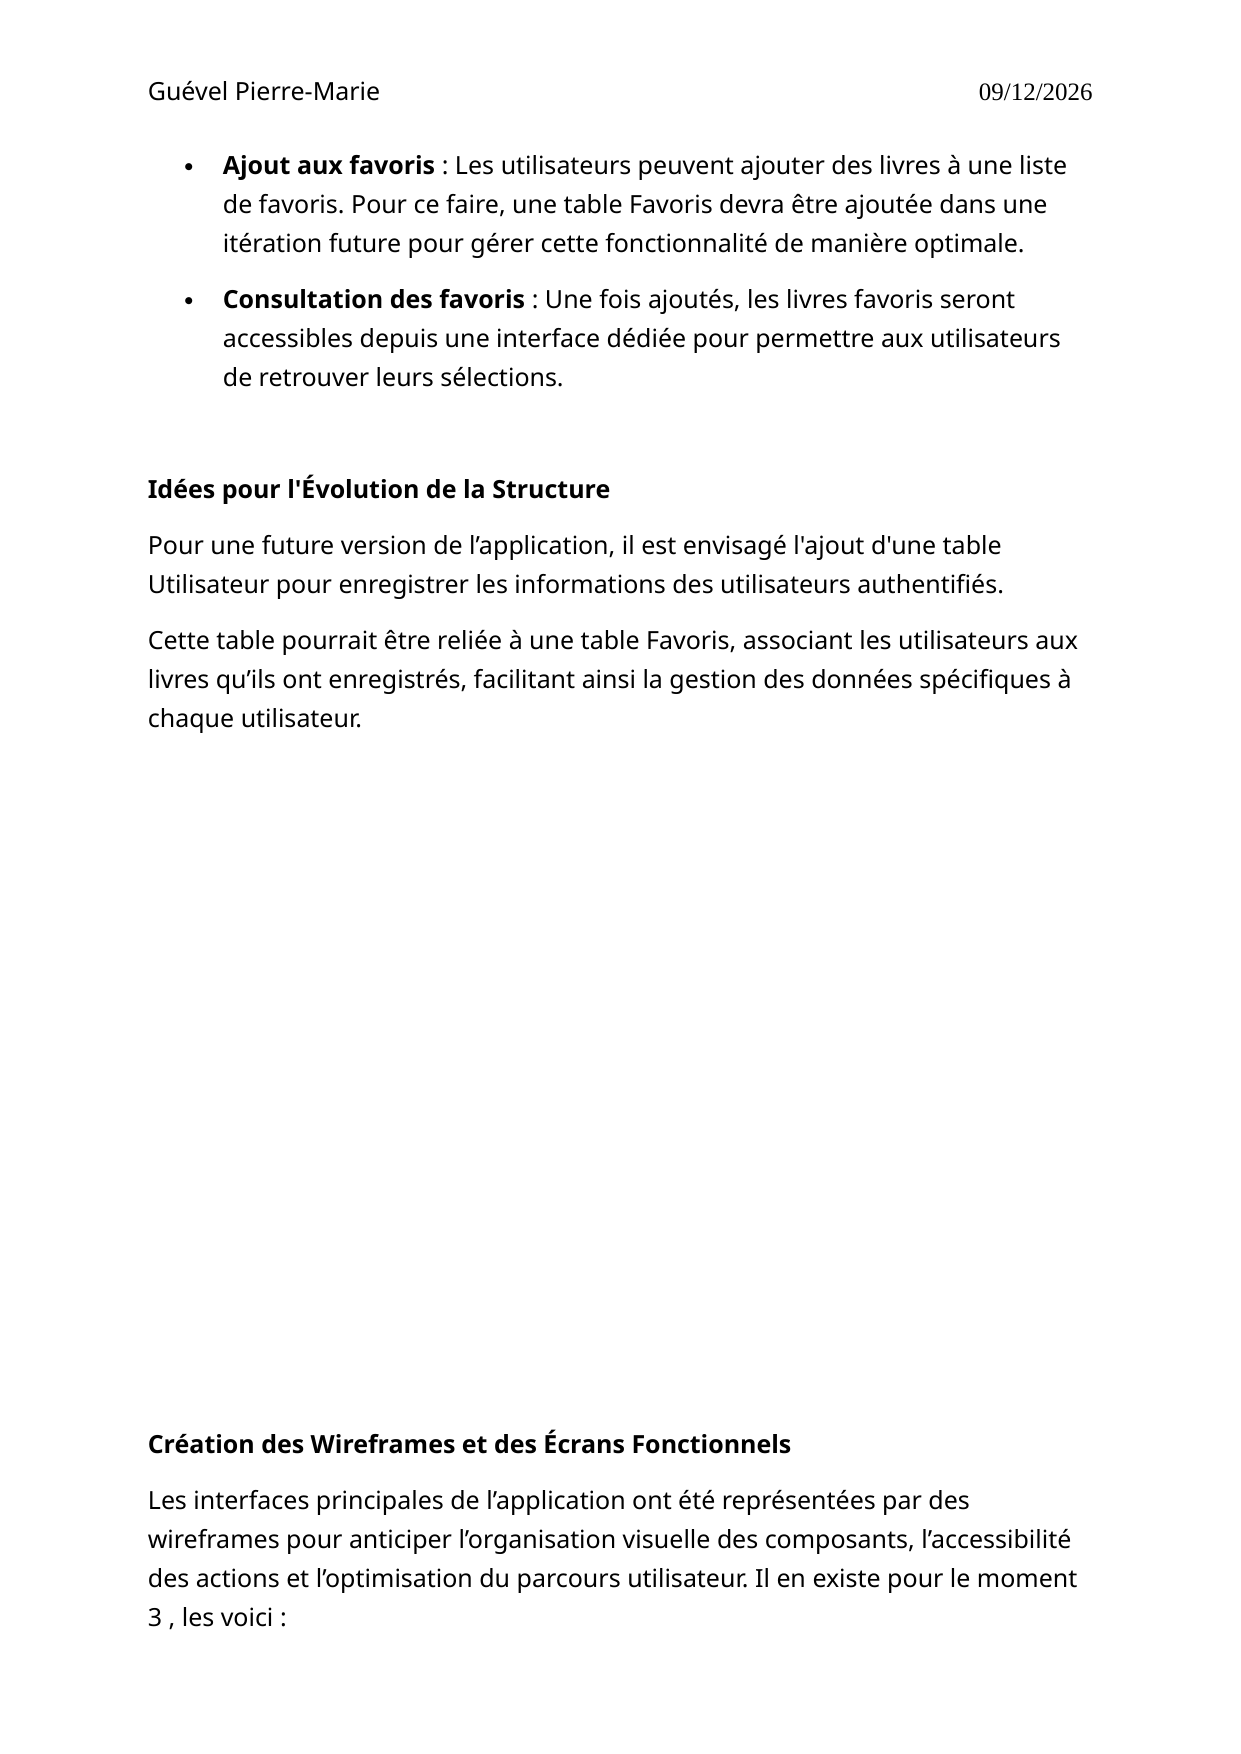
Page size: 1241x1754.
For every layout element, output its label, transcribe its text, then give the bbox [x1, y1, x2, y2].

text Cette table pourrait être reliée à une table Favoris, associant les utilisateurs aux livres qu’ils ont enregistrés, facilitant ainsi la gestion des données spécifiques à chaque utilisateur. [148, 623, 1093, 735]
list Consultation des favoris : Une fois ajoutés, les livres favoris seront accessibles depuis une interface dédiée pour permettre aux utilisateurs de retrouver leurs sélections. [185, 282, 1093, 394]
list Ajout aux favoris : Les utilisateurs peuvent ajouter des livres à une liste de favoris. Pour ce faire, une table Favoris devra être ajoutée dans une itération future pour gérer cette fonctionnalité de manière optimale. [185, 148, 1093, 260]
text Création des Wireframes et des Écrans Fonctionnels [148, 1427, 1093, 1461]
text Idées pour l'Évolution de la Structure [148, 472, 1093, 506]
text Les interfaces principales de l’application ont été représentées par des wireframes pour anticiper l’organisation visuelle des composants, l’accessibilité des actions et l’optimisation du parcours utilisateur. Il en existe pour le moment 3 , les voici : [148, 1483, 1093, 1634]
text Pour une future version de l’application, il est envisagé l'ajout d'une table Utilisateur pour enregistrer les informations des utilisateurs authentifiés. [148, 528, 1093, 601]
